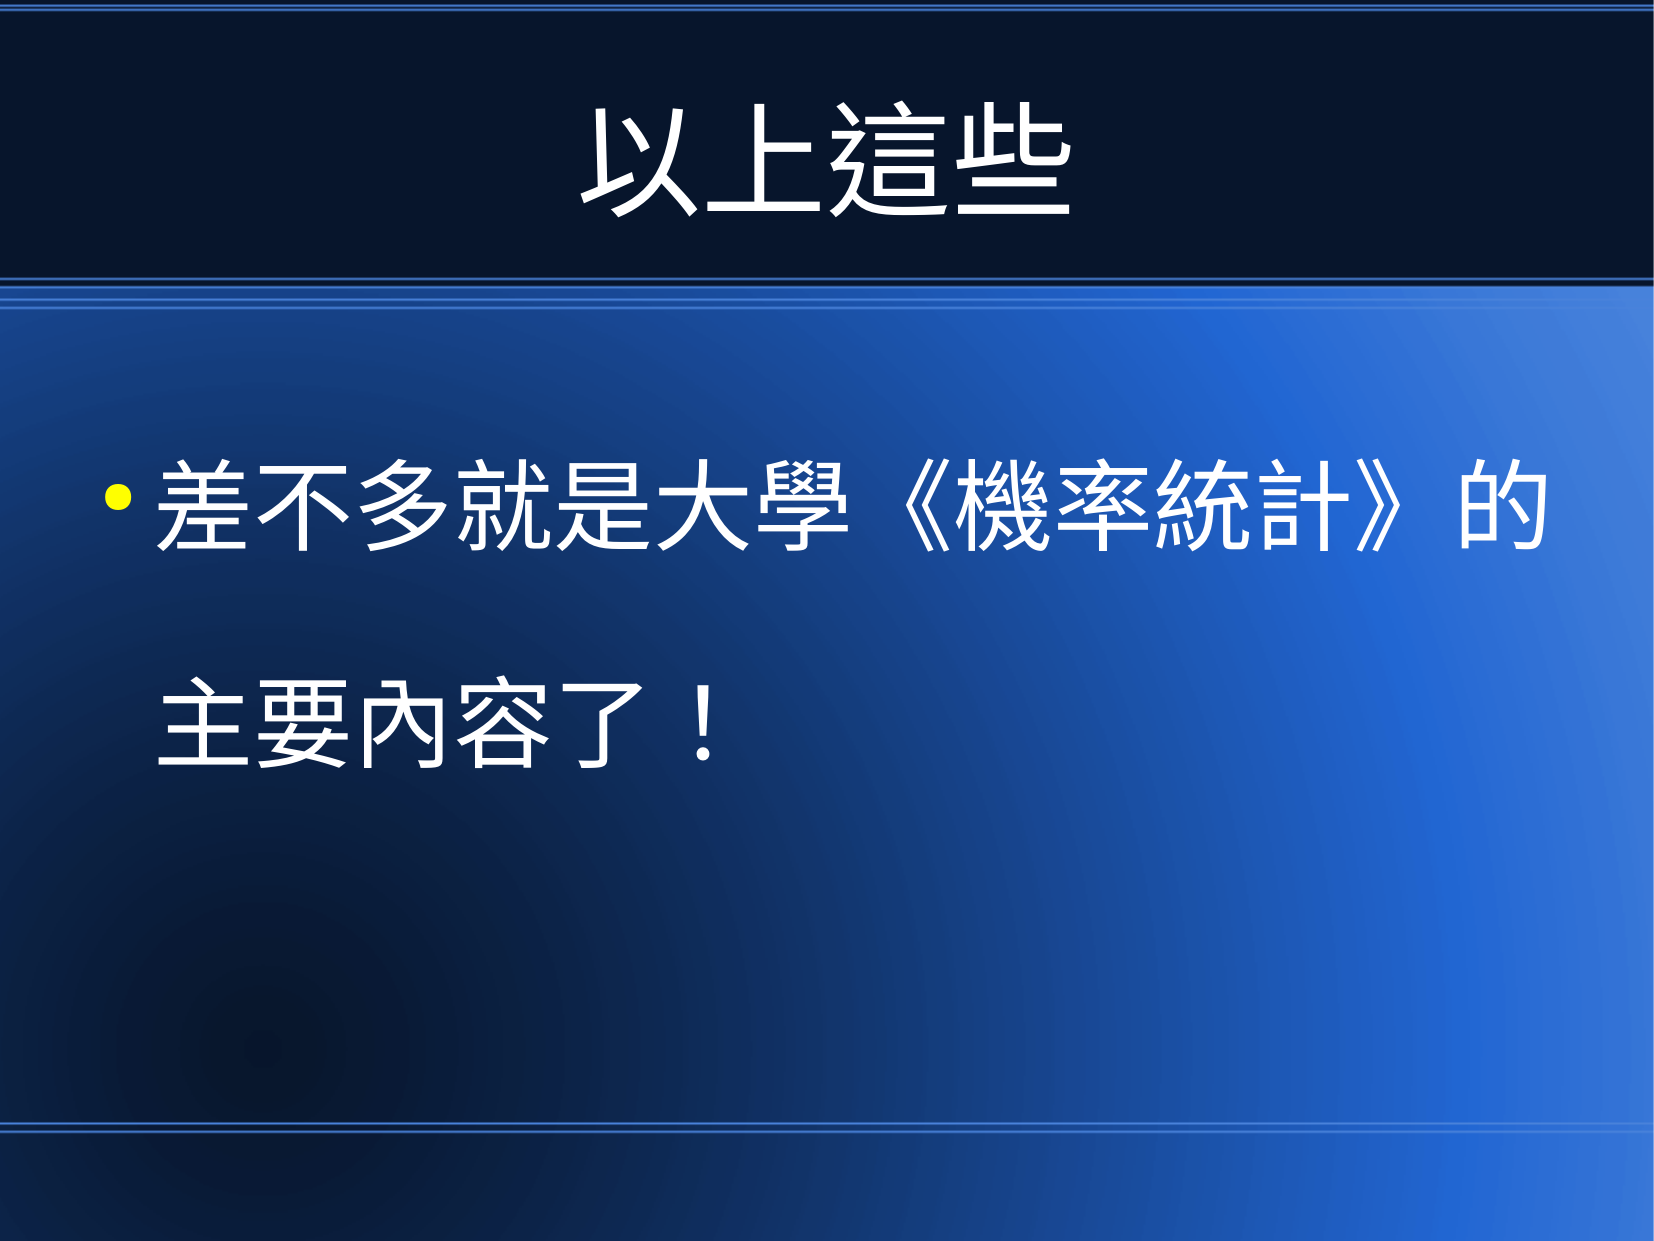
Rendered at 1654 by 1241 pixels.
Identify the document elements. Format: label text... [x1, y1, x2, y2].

picture [0, 0, 1654, 1241]
title 以上這些 [82, 49, 1571, 257]
list 差不多就是大學《機率統計》的主要內容了！ [82, 355, 1571, 1241]
